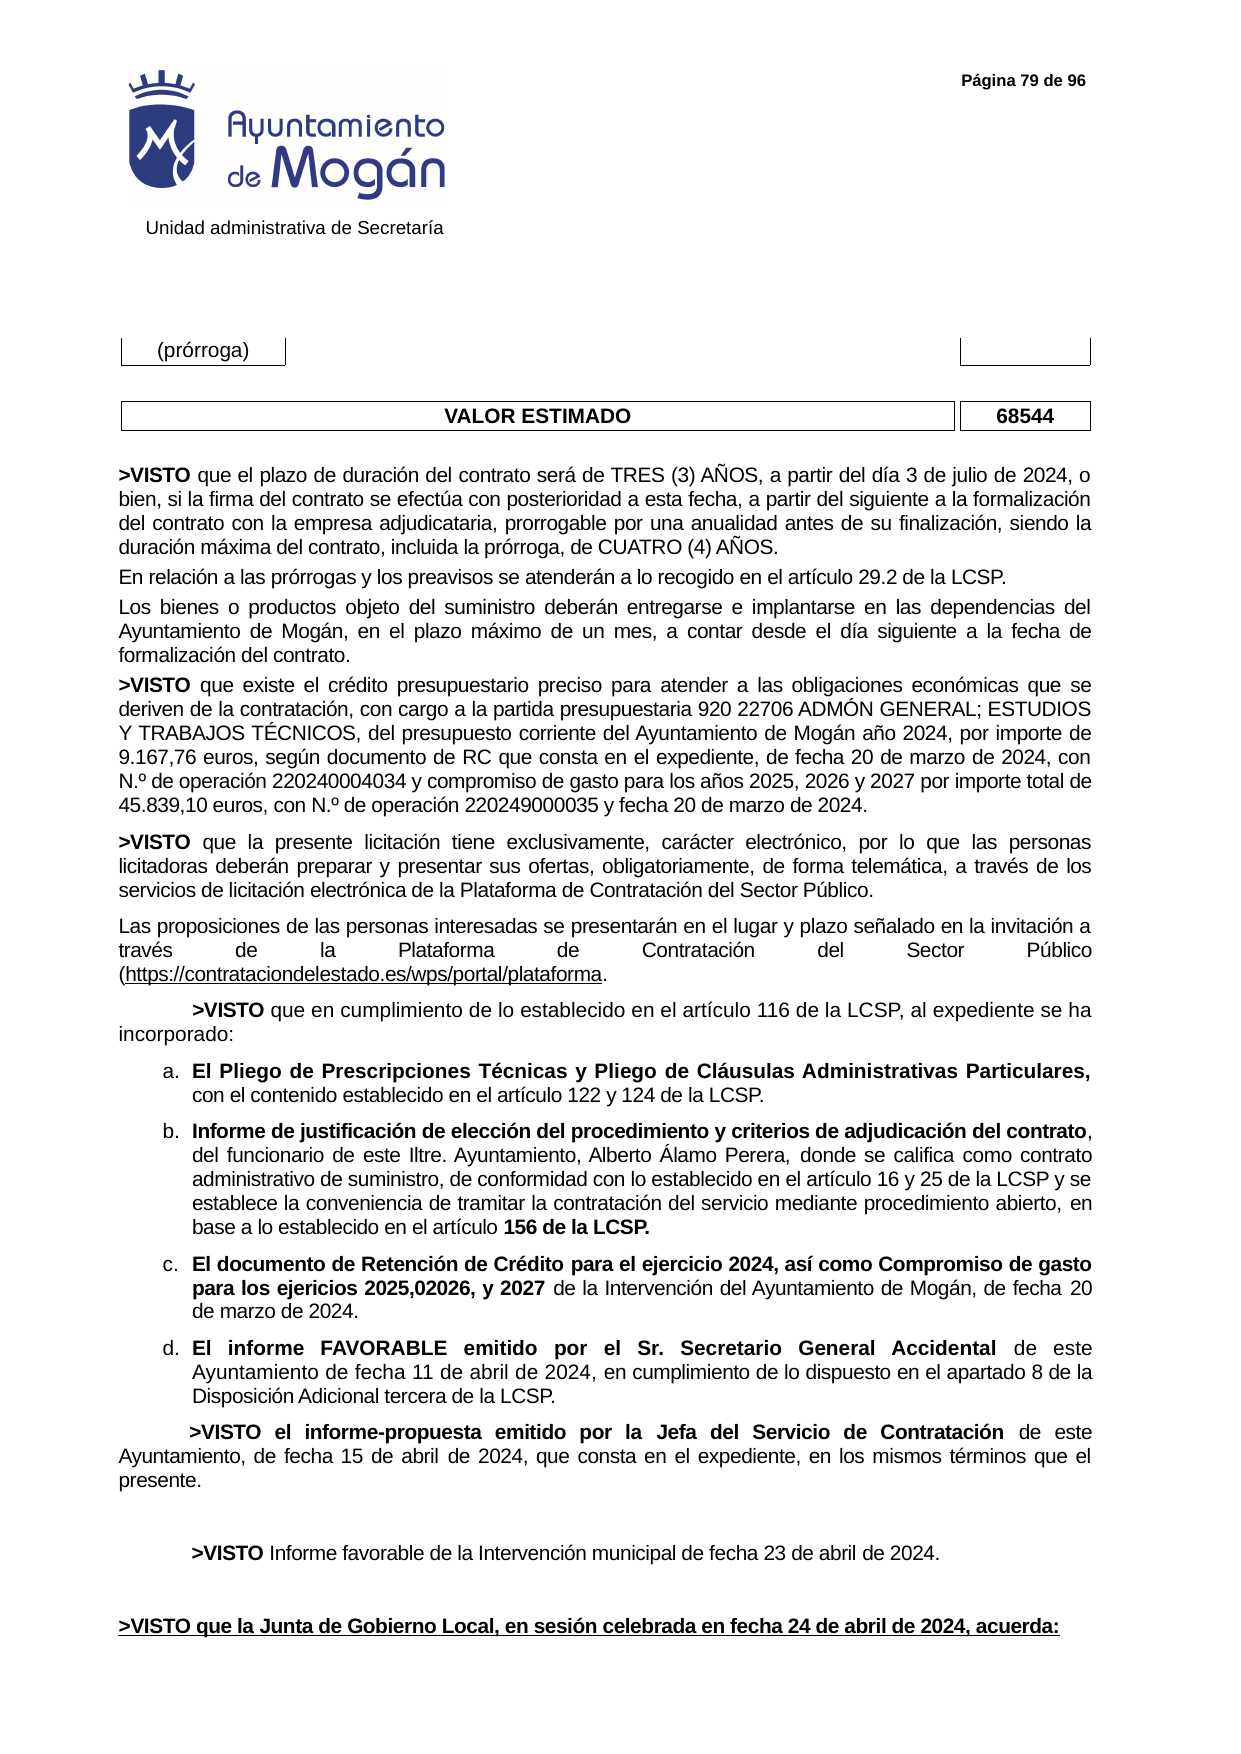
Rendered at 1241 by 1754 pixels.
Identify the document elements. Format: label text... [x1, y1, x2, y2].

list El documento de Retención de Crédito para el ejercicio 2024, así como Compromiso de gasto para los ejericios 2025,02026, y 2027 de la Intervención del Ayuntamiento de Mogán, de fecha 20 de marzo de 2024. [162, 1251, 1092, 1323]
text >VISTO que en cumplimiento de lo establecido en el artículo 116 de la LCSP, al expediente se ha incorporado: [118, 998, 1092, 1046]
text >VISTO que la Junta de Gobierno Local, en sesión celebrada en fecha 24 de abril de 2024, acuerda: [118, 1614, 1092, 1638]
list Informe de justificación de elección del procedimiento y criterios de adjudicación del contrato, del funcionario de este Iltre. Ayuntamiento, Alberto Álamo Perera, donde se califica como contrato administrativo de suministro, de conformidad con lo establecido en el artículo 16 y 25 de la LCSP y se establece la conveniencia de tramitar la contratación del servicio mediante procedimiento abierto, en base a lo establecido en el artículo 156 de la LCSP. [162, 1119, 1092, 1239]
text >VISTO que existe el crédito presupuestario preciso para atender a las obligaciones económicas que se deriven de la contratación, con cargo a la partida presupuestaria 920 22706 ADMÓN GENERAL; ESTUDIOS Y TRABAJOS TÉCNICOS, del presupuesto corriente del Ayuntamiento de Mogán año 2024, por importe de 9.167,76 euros, según documento de RC que consta en el expediente, de fecha 20 de marzo de 2024, con N.º de operación 220240004034 y compromiso de gasto para los años 2025, 2026 y 2027 por importe total de 45.839,10 euros, con N.º de operación 220249000035 y fecha 20 de marzo de 2024. [118, 673, 1092, 817]
text >VISTO que el plazo de duración del contrato será de TRES (3) AÑOS, a partir del día 3 de julio de 2024, o bien, si la firma del contrato se efectúa con posterioridad a esta fecha, a partir del siguiente a la formalización del contrato con la empresa adjudicataria, prorrogable por una anualidad antes de su finalización, siendo la duración máxima del contrato, incluida la prórroga, de CUATRO (4) AÑOS. [118, 463, 1092, 559]
text >VISTO Informe favorable de la Intervención municipal de fecha 23 de abril de 2024. [118, 1541, 1092, 1565]
list El informe FAVORABLE emitido por el Sr. Secretario General Accidental de este Ayuntamiento de fecha 11 de abril de 2024, en cumplimiento de lo dispuesto en el apartado 8 de la Disposición Adicional tercera de la LCSP. [162, 1336, 1092, 1408]
text Las proposiciones de las personas interesadas se presentarán en el lugar y plazo señalado en la invitación a través de la Plataforma de Contratación del Sector Público (https://contrataciondelestado.es/wps/portal/plataforma. [118, 914, 1092, 986]
table_cell [288, 335, 453, 398]
table_cell [957, 335, 1093, 398]
picture [128, 70, 445, 206]
table_cell 68544 [957, 398, 1093, 463]
table_cell (prórroga) [118, 335, 288, 398]
text Los bienes o productos objeto del suministro deberán entregarse e implantarse en las dependencias del Ayuntamiento de Mogán, en el plazo máximo de un mes, a contar desde el día siguiente a la fecha de formalización del contrato. [118, 595, 1092, 667]
text >VISTO el informe-propuesta emitido por la Jefa del Servicio de Contratación de este Ayuntamiento, de fecha 15 de abril de 2024, que consta en el expediente, en los mismos términos que el presente. [118, 1420, 1092, 1492]
list El Pliego de Prescripciones Técnicas y Pliego de Cláusulas Administrativas Particulares, con el contenido establecido en el artículo 122 y 124 de la LCSP. [162, 1059, 1092, 1107]
text >VISTO que la presente licitación tiene exclusivamente, carácter electrónico, por lo que las personas licitadoras deberán preparar y presentar sus ofertas, obligatoriamente, de forma telemática, a través de los servicios de licitación electrónica de la Plataforma de Contratación del Sector Público. [118, 829, 1092, 901]
table_cell VALOR ESTIMADO [118, 398, 957, 463]
text En relación a las prórrogas y los preavisos se atenderán a lo recogido en el artículo 29.2 de la LCSP. [118, 565, 1092, 589]
table_cell [718, 335, 957, 398]
table_cell [453, 335, 718, 398]
